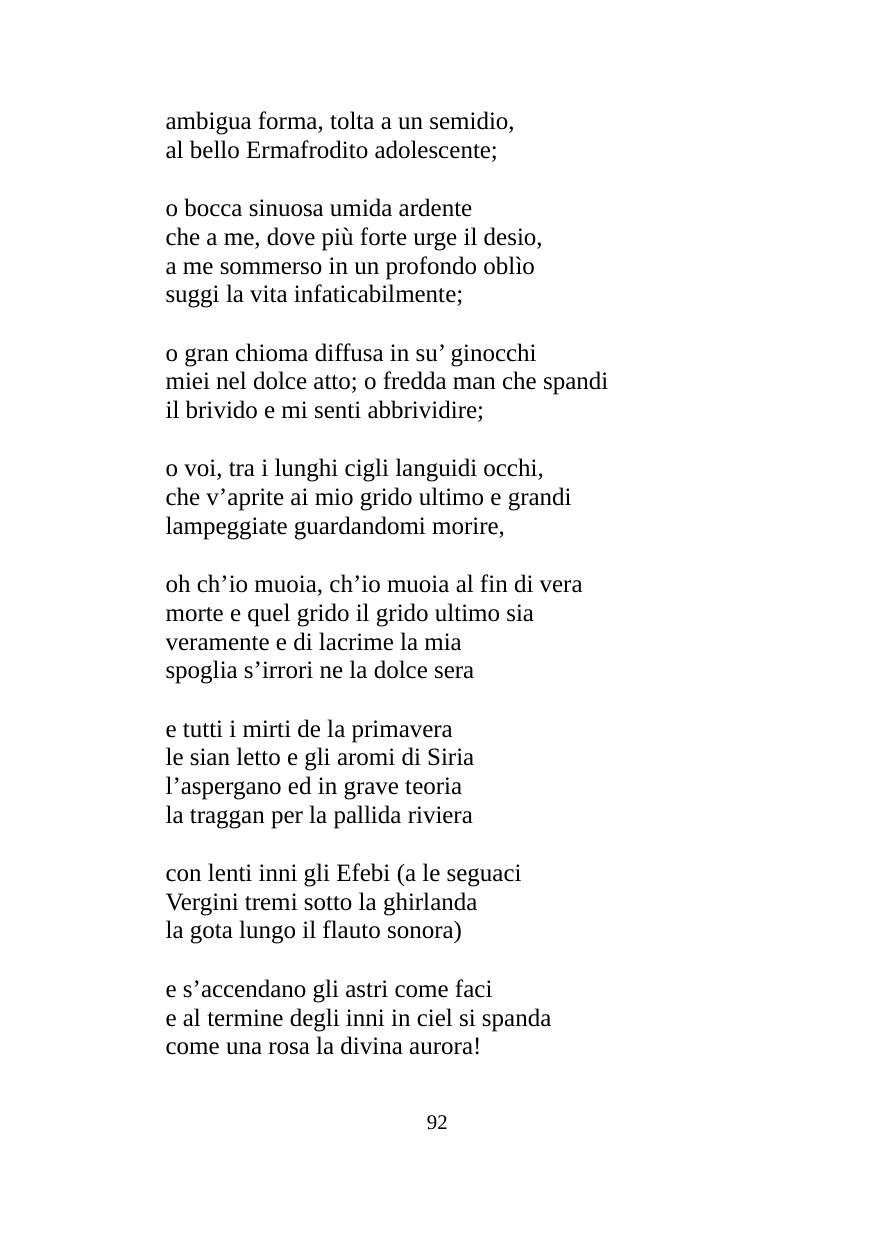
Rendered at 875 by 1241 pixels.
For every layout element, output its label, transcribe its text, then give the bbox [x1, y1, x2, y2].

text con lenti inni gli Efebi (a le seguaci Vergini tremi sotto la ghirlanda la gota lungo il flauto sonora) [165, 858, 768, 944]
text o voi, tra i lunghi cigli languidi occhi, che v’aprite ai mio grido ultimo e grandi lampeggiate guardandomi morire, [165, 453, 768, 540]
text o bocca sinuosa umida ardente che a me, dove più forte urge il desio, a me sommerso in un profondo oblìo suggi la vita infaticabilmente; [165, 193, 768, 308]
text ambigua forma, tolta a un semidio, al bello Ermafrodito adolescente; [165, 106, 768, 164]
text o gran chioma diffusa in su’ ginocchi miei nel dolce atto; o fredda man che spandi il brivido e mi senti abbrividire; [165, 338, 768, 424]
text e tutti i mirti de la primavera le sian letto e gli aromi di Siria l’aspergano ed in grave teoria la traggan per la pallida riviera [165, 714, 768, 829]
text oh ch’io muoia, ch’io muoia al fin di vera morte e quel grido il grido ultimo sia veramente e di lacrime la mia spoglia s’irrori ne la dolce sera [165, 569, 768, 684]
text e s’accendano gli astri come faci e al termine degli inni in ciel si spanda come una rosa la divina aurora! [165, 974, 768, 1060]
